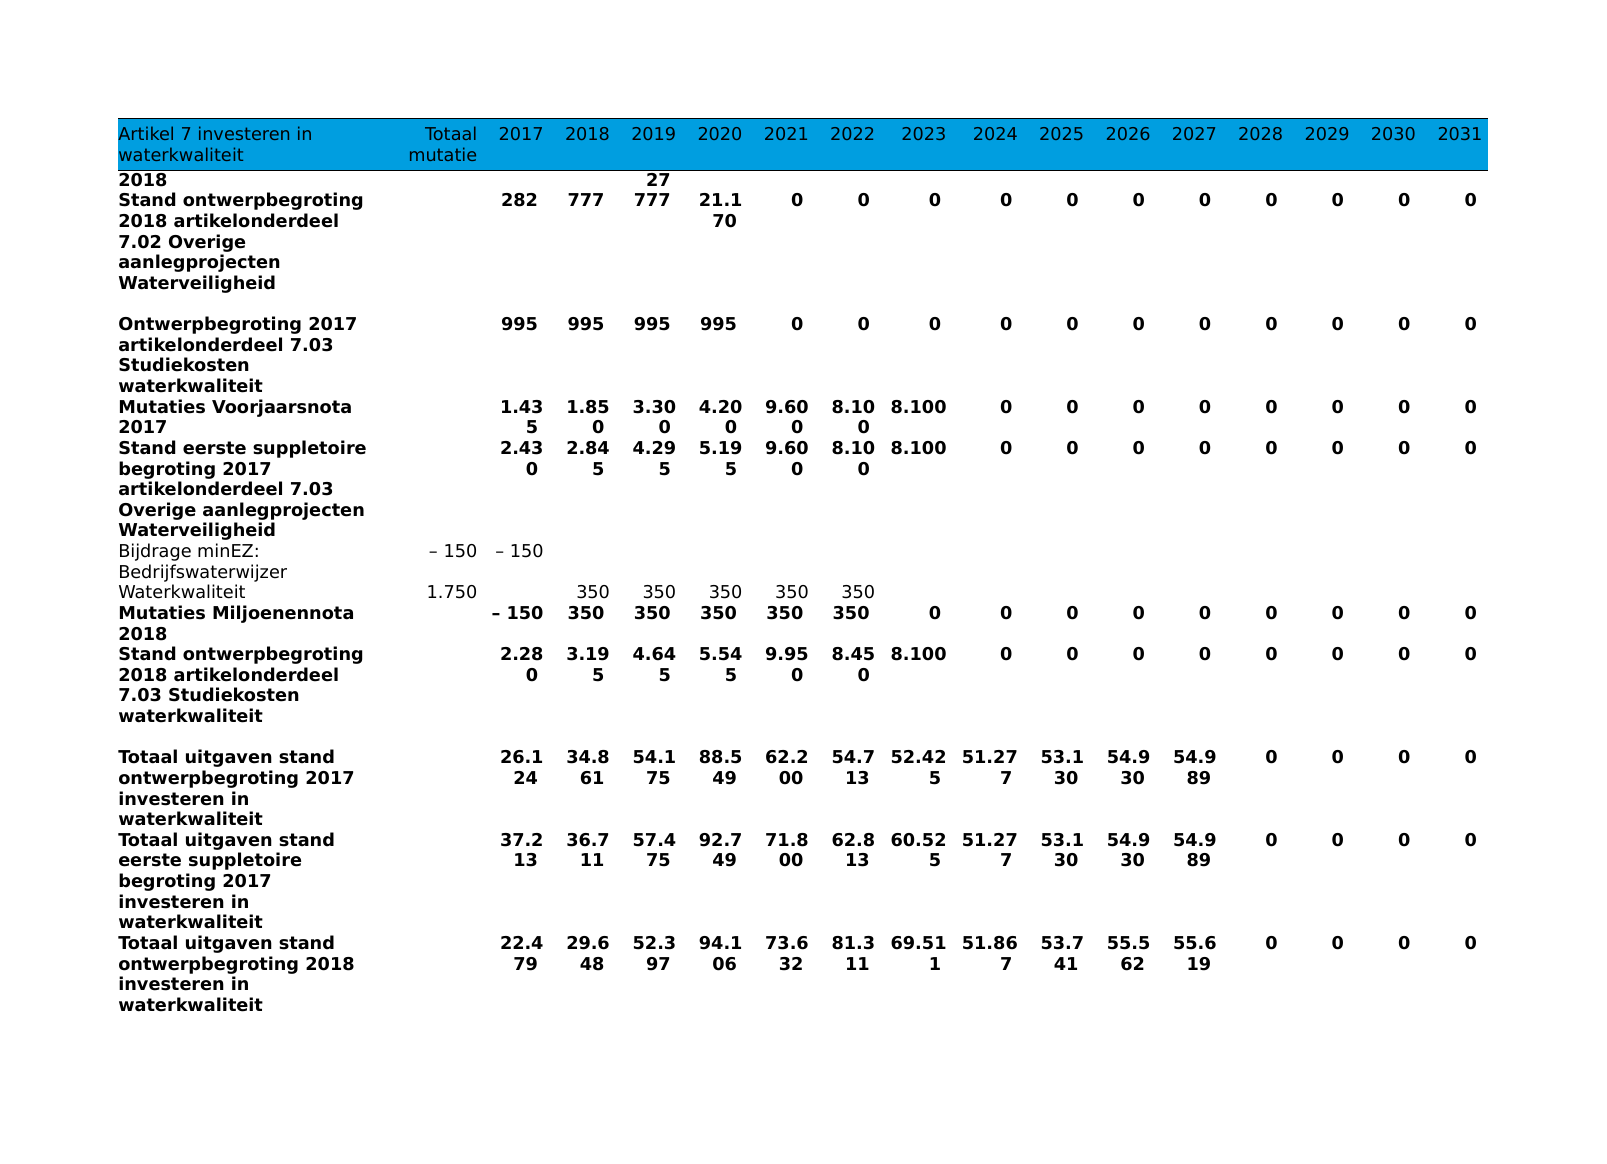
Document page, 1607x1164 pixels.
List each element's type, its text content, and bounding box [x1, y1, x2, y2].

table_cell [748, 541, 814, 582]
table_cell 0 [1223, 644, 1289, 727]
table_cell 0 [1156, 190, 1222, 293]
table_cell 350 [815, 582, 881, 603]
table_cell 350 [616, 603, 682, 644]
table_cell [1024, 541, 1090, 582]
table_cell 0 [815, 314, 881, 397]
table_cell [1024, 1015, 1090, 1036]
table_cell [1156, 727, 1222, 747]
table_cell [1156, 582, 1222, 603]
table_cell 350 [549, 603, 616, 644]
table_cell 4.645 [616, 644, 682, 727]
table_cell – 150 [483, 541, 549, 582]
table_cell [682, 294, 748, 314]
table_cell [1156, 1015, 1222, 1036]
table_cell [881, 294, 952, 314]
table_cell 0 [1223, 314, 1289, 397]
table_cell [1289, 171, 1355, 190]
table_cell 55.562 [1090, 933, 1156, 1015]
table_cell 0 [815, 190, 881, 293]
table_cell 0 [881, 190, 952, 293]
table_header Totaal mutatie [377, 119, 483, 170]
table_cell 8.100 [815, 397, 881, 438]
table_cell 0 [1156, 438, 1222, 541]
table_cell 0 [748, 190, 814, 293]
table_cell [377, 1015, 483, 1036]
table_cell [1289, 294, 1355, 314]
table_cell 0 [952, 314, 1023, 397]
table_cell 0 [1156, 644, 1222, 727]
table_cell [815, 541, 881, 582]
table_cell Bijdrage minEZ: Bedrijfswaterwijzer [118, 541, 377, 582]
table_cell 8.100 [881, 397, 952, 438]
table_cell – 150 [483, 603, 549, 644]
table_cell 8.100 [881, 438, 952, 541]
table_cell 34.861 [549, 747, 616, 830]
table_cell 350 [616, 582, 682, 603]
table_cell [616, 541, 682, 582]
table_cell Stand ontwerpbegroting 2018 artikelonderdeel 7.03 Studiekosten waterkwaliteit [118, 644, 377, 727]
table_cell [748, 727, 814, 747]
table_cell [1223, 294, 1289, 314]
table_cell 0 [1156, 603, 1222, 644]
table_cell Totaal uitgaven stand eerste suppletoire begroting 2017 investeren in waterkwaliteit [118, 830, 377, 933]
table_cell [616, 1015, 682, 1036]
table_cell 54.713 [815, 747, 881, 830]
table_cell [1355, 171, 1422, 190]
table_header 2020 [682, 119, 748, 170]
table_cell [377, 190, 483, 293]
table_header 2023 [881, 119, 952, 170]
table_cell [1090, 294, 1156, 314]
table_cell 777 [549, 190, 616, 293]
table_cell [1223, 1015, 1289, 1036]
table_cell 81.311 [815, 933, 881, 1015]
table_cell 4.295 [616, 438, 682, 541]
table_cell [483, 727, 549, 747]
table_cell 0 [1223, 933, 1289, 1015]
table_cell 9.950 [748, 644, 814, 727]
table_cell 9.600 [748, 397, 814, 438]
table_cell [377, 747, 483, 830]
table_cell 53.130 [1024, 830, 1090, 933]
table_cell [1156, 541, 1222, 582]
table_cell 0 [1156, 314, 1222, 397]
table_cell 9.600 [748, 438, 814, 541]
table_cell 52.397 [616, 933, 682, 1015]
table_cell 2018 [118, 171, 377, 190]
table_cell [881, 1015, 952, 1036]
table_cell 0 [1090, 397, 1156, 438]
table_cell [118, 1015, 377, 1036]
table_header 2019 [616, 119, 682, 170]
table_cell 22.479 [483, 933, 549, 1015]
table_cell [377, 830, 483, 933]
table_cell 0 [1422, 644, 1488, 727]
table_cell 0 [1024, 190, 1090, 293]
table_cell [1355, 727, 1422, 747]
table_cell [377, 171, 483, 190]
table_cell [1090, 582, 1156, 603]
table_cell 350 [815, 603, 881, 644]
table_cell 54.175 [616, 747, 682, 830]
table_cell [952, 1015, 1023, 1036]
table_cell [549, 727, 616, 747]
table_cell [483, 1015, 549, 1036]
table_cell Stand eerste suppletoire begroting 2017 artikelonderdeel 7.03 Overige aanlegprojecten Waterveiligheid [118, 438, 377, 541]
table_cell Mutaties Miljoenennota 2018 [118, 603, 377, 644]
table_cell 62.813 [815, 830, 881, 933]
table_cell [952, 541, 1023, 582]
table_cell [682, 727, 748, 747]
table_cell – 150 [377, 541, 483, 582]
table_cell [881, 541, 952, 582]
table_cell [1024, 582, 1090, 603]
table_cell 282 [483, 190, 549, 293]
table_cell [1289, 727, 1355, 747]
table_header Artikel 7 investeren in waterkwaliteit [118, 119, 377, 170]
table_cell [815, 1015, 881, 1036]
table_cell [1355, 541, 1422, 582]
table_cell [1422, 541, 1488, 582]
table_cell 1.850 [549, 397, 616, 438]
table_cell 73.632 [748, 933, 814, 1015]
table_cell 60.525 [881, 830, 952, 933]
table_cell 0 [1422, 314, 1488, 397]
table_cell [1289, 1015, 1355, 1036]
table_cell 0 [1422, 747, 1488, 830]
table_cell 0 [1223, 438, 1289, 541]
table_cell 8.100 [815, 438, 881, 541]
table_cell [1422, 1015, 1488, 1036]
table_cell Mutaties Voorjaarsnota 2017 [118, 397, 377, 438]
table_cell 5.545 [682, 644, 748, 727]
table_header 2027 [1156, 119, 1222, 170]
table_cell [1289, 541, 1355, 582]
table_cell 0 [1223, 603, 1289, 644]
table_cell 3.195 [549, 644, 616, 727]
table_cell 0 [1024, 314, 1090, 397]
table_cell 53.130 [1024, 747, 1090, 830]
table_cell 350 [748, 603, 814, 644]
table_cell [1223, 582, 1289, 603]
table_cell 51.277 [952, 747, 1023, 830]
table_cell 94.106 [682, 933, 748, 1015]
table_cell 0 [1223, 747, 1289, 830]
table_cell 0 [1024, 603, 1090, 644]
table_cell 0 [1024, 397, 1090, 438]
table_cell [1090, 171, 1156, 190]
table_cell 0 [1090, 190, 1156, 293]
table_cell 0 [1289, 603, 1355, 644]
table_header 2022 [815, 119, 881, 170]
table_cell 0 [1422, 438, 1488, 541]
table_cell [1355, 582, 1422, 603]
table_cell [377, 644, 483, 727]
table_cell [483, 294, 549, 314]
table_cell 1.435 [483, 397, 549, 438]
table_cell [549, 171, 616, 190]
table_cell 5.195 [682, 438, 748, 541]
table_cell 0 [881, 314, 952, 397]
table_cell 0 [1289, 830, 1355, 933]
table_header 2017 [483, 119, 549, 170]
table_cell 995 [483, 314, 549, 397]
table_cell 0 [1355, 190, 1422, 293]
table_cell [1422, 171, 1488, 190]
table_cell 0 [952, 644, 1023, 727]
table_cell 1.750 [377, 582, 483, 603]
table_cell [1355, 1015, 1422, 1036]
table_cell 3.300 [616, 397, 682, 438]
table_cell 37.213 [483, 830, 549, 933]
table_cell 21.170 [682, 190, 748, 293]
table_cell [815, 294, 881, 314]
table_cell 0 [952, 397, 1023, 438]
table_cell [377, 603, 483, 644]
table_cell 4.200 [682, 397, 748, 438]
table_cell [1422, 294, 1488, 314]
table_cell 0 [1355, 644, 1422, 727]
table_cell 0 [1090, 603, 1156, 644]
table_cell 2.845 [549, 438, 616, 541]
table_cell 54.930 [1090, 830, 1156, 933]
table_header 2030 [1355, 119, 1422, 170]
table_cell 0 [1422, 933, 1488, 1015]
table_cell 0 [1422, 190, 1488, 293]
table_cell Waterkwaliteit [118, 582, 377, 603]
table_cell 0 [1355, 830, 1422, 933]
table_cell [549, 294, 616, 314]
table_cell 350 [549, 582, 616, 603]
table_cell [1090, 727, 1156, 747]
table_cell 69.511 [881, 933, 952, 1015]
table_cell [483, 582, 549, 603]
table_cell [952, 582, 1023, 603]
table_cell [118, 727, 377, 747]
table_cell 0 [1355, 438, 1422, 541]
table_cell [1223, 171, 1289, 190]
table_cell [748, 1015, 814, 1036]
table_cell 0 [1156, 397, 1222, 438]
table_cell 26.124 [483, 747, 549, 830]
table_cell 0 [1090, 314, 1156, 397]
table_cell 350 [682, 603, 748, 644]
table_cell Totaal uitgaven stand ontwerpbegroting 2018 investeren in waterkwaliteit [118, 933, 377, 1015]
table_cell [1422, 727, 1488, 747]
table_header 2028 [1223, 119, 1289, 170]
table_cell 62.200 [748, 747, 814, 830]
table_cell 0 [748, 314, 814, 397]
table_cell 27 [616, 171, 682, 190]
table_cell [616, 294, 682, 314]
table_cell [682, 1015, 748, 1036]
table_cell 57.475 [616, 830, 682, 933]
table_cell [952, 294, 1023, 314]
table_cell 8.100 [881, 644, 952, 727]
table_cell [1355, 294, 1422, 314]
table_cell 88.549 [682, 747, 748, 830]
table_cell [1024, 727, 1090, 747]
table_header 2018 [549, 119, 616, 170]
table_cell [1090, 1015, 1156, 1036]
table_cell [748, 171, 814, 190]
table_cell [616, 727, 682, 747]
table_cell 0 [952, 190, 1023, 293]
table_cell 51.867 [952, 933, 1023, 1015]
table_cell 0 [1090, 644, 1156, 727]
table_cell [952, 171, 1023, 190]
table_cell [377, 294, 483, 314]
table_cell 0 [1422, 397, 1488, 438]
table_cell 0 [1355, 747, 1422, 830]
table_cell 0 [1289, 438, 1355, 541]
table_cell 53.741 [1024, 933, 1090, 1015]
table_cell 995 [616, 314, 682, 397]
table_cell [1156, 294, 1222, 314]
table_cell 0 [1289, 397, 1355, 438]
table_cell 54.989 [1156, 830, 1222, 933]
table_cell 51.277 [952, 830, 1023, 933]
table_cell 0 [1024, 438, 1090, 541]
table_cell 0 [952, 438, 1023, 541]
table_cell 54.989 [1156, 747, 1222, 830]
table_header 2021 [748, 119, 814, 170]
table_cell [377, 438, 483, 541]
table_cell 8.450 [815, 644, 881, 727]
table_cell 0 [1090, 438, 1156, 541]
table_cell [881, 171, 952, 190]
table_cell [377, 397, 483, 438]
table_cell [1223, 727, 1289, 747]
table_cell 54.930 [1090, 747, 1156, 830]
table_cell [952, 727, 1023, 747]
table_cell [377, 933, 483, 1015]
table_cell 29.648 [549, 933, 616, 1015]
table_cell 2.280 [483, 644, 549, 727]
table_cell [377, 314, 483, 397]
table_cell [549, 1015, 616, 1036]
table_cell 350 [748, 582, 814, 603]
table_cell [1024, 294, 1090, 314]
table_cell [682, 541, 748, 582]
table_cell 0 [1355, 397, 1422, 438]
table_cell Stand ontwerpbegroting 2018 artikelonderdeel 7.02 Overige aanlegprojecten Waterveiligheid [118, 190, 377, 293]
table_cell 995 [682, 314, 748, 397]
table_cell 2.430 [483, 438, 549, 541]
table_header 2029 [1289, 119, 1355, 170]
table_cell 0 [1422, 830, 1488, 933]
table_cell [881, 727, 952, 747]
table_header 2031 [1422, 119, 1488, 170]
table_cell 350 [682, 582, 748, 603]
table_cell 0 [1355, 314, 1422, 397]
table_cell 0 [1355, 933, 1422, 1015]
table_cell 0 [1223, 397, 1289, 438]
table_header 2024 [952, 119, 1023, 170]
table_cell 0 [1289, 190, 1355, 293]
table_cell 995 [549, 314, 616, 397]
table_cell 55.619 [1156, 933, 1222, 1015]
table_cell [118, 294, 377, 314]
table_cell [377, 727, 483, 747]
table_cell [815, 727, 881, 747]
table_cell [1223, 541, 1289, 582]
table_cell [549, 541, 616, 582]
table_header 2025 [1024, 119, 1090, 170]
table_cell 0 [1289, 644, 1355, 727]
table_cell [815, 171, 881, 190]
table_cell 71.800 [748, 830, 814, 933]
table_cell 36.711 [549, 830, 616, 933]
table_cell 0 [1223, 830, 1289, 933]
table_cell 0 [881, 603, 952, 644]
table_cell 0 [1422, 603, 1488, 644]
table_cell 777 [616, 190, 682, 293]
table_cell [1422, 582, 1488, 603]
table_cell 0 [1223, 190, 1289, 293]
table_cell Totaal uitgaven stand ontwerpbegroting 2017 investeren in waterkwaliteit [118, 747, 377, 830]
table_cell [748, 294, 814, 314]
table_cell [1156, 171, 1222, 190]
table_cell [1289, 582, 1355, 603]
table_header 2026 [1090, 119, 1156, 170]
table_cell 0 [1355, 603, 1422, 644]
table_cell 0 [1024, 644, 1090, 727]
table_cell 0 [1289, 314, 1355, 397]
table_cell [881, 582, 952, 603]
table_cell 0 [952, 603, 1023, 644]
table_cell [1090, 541, 1156, 582]
table_cell 52.425 [881, 747, 952, 830]
table_cell 0 [1289, 747, 1355, 830]
table_cell [483, 171, 549, 190]
table_cell [1024, 171, 1090, 190]
table_cell Ontwerpbegroting 2017 artikelonderdeel 7.03 Studiekosten waterkwaliteit [118, 314, 377, 397]
table_cell [682, 171, 748, 190]
table_cell 0 [1289, 933, 1355, 1015]
table_cell 92.749 [682, 830, 748, 933]
